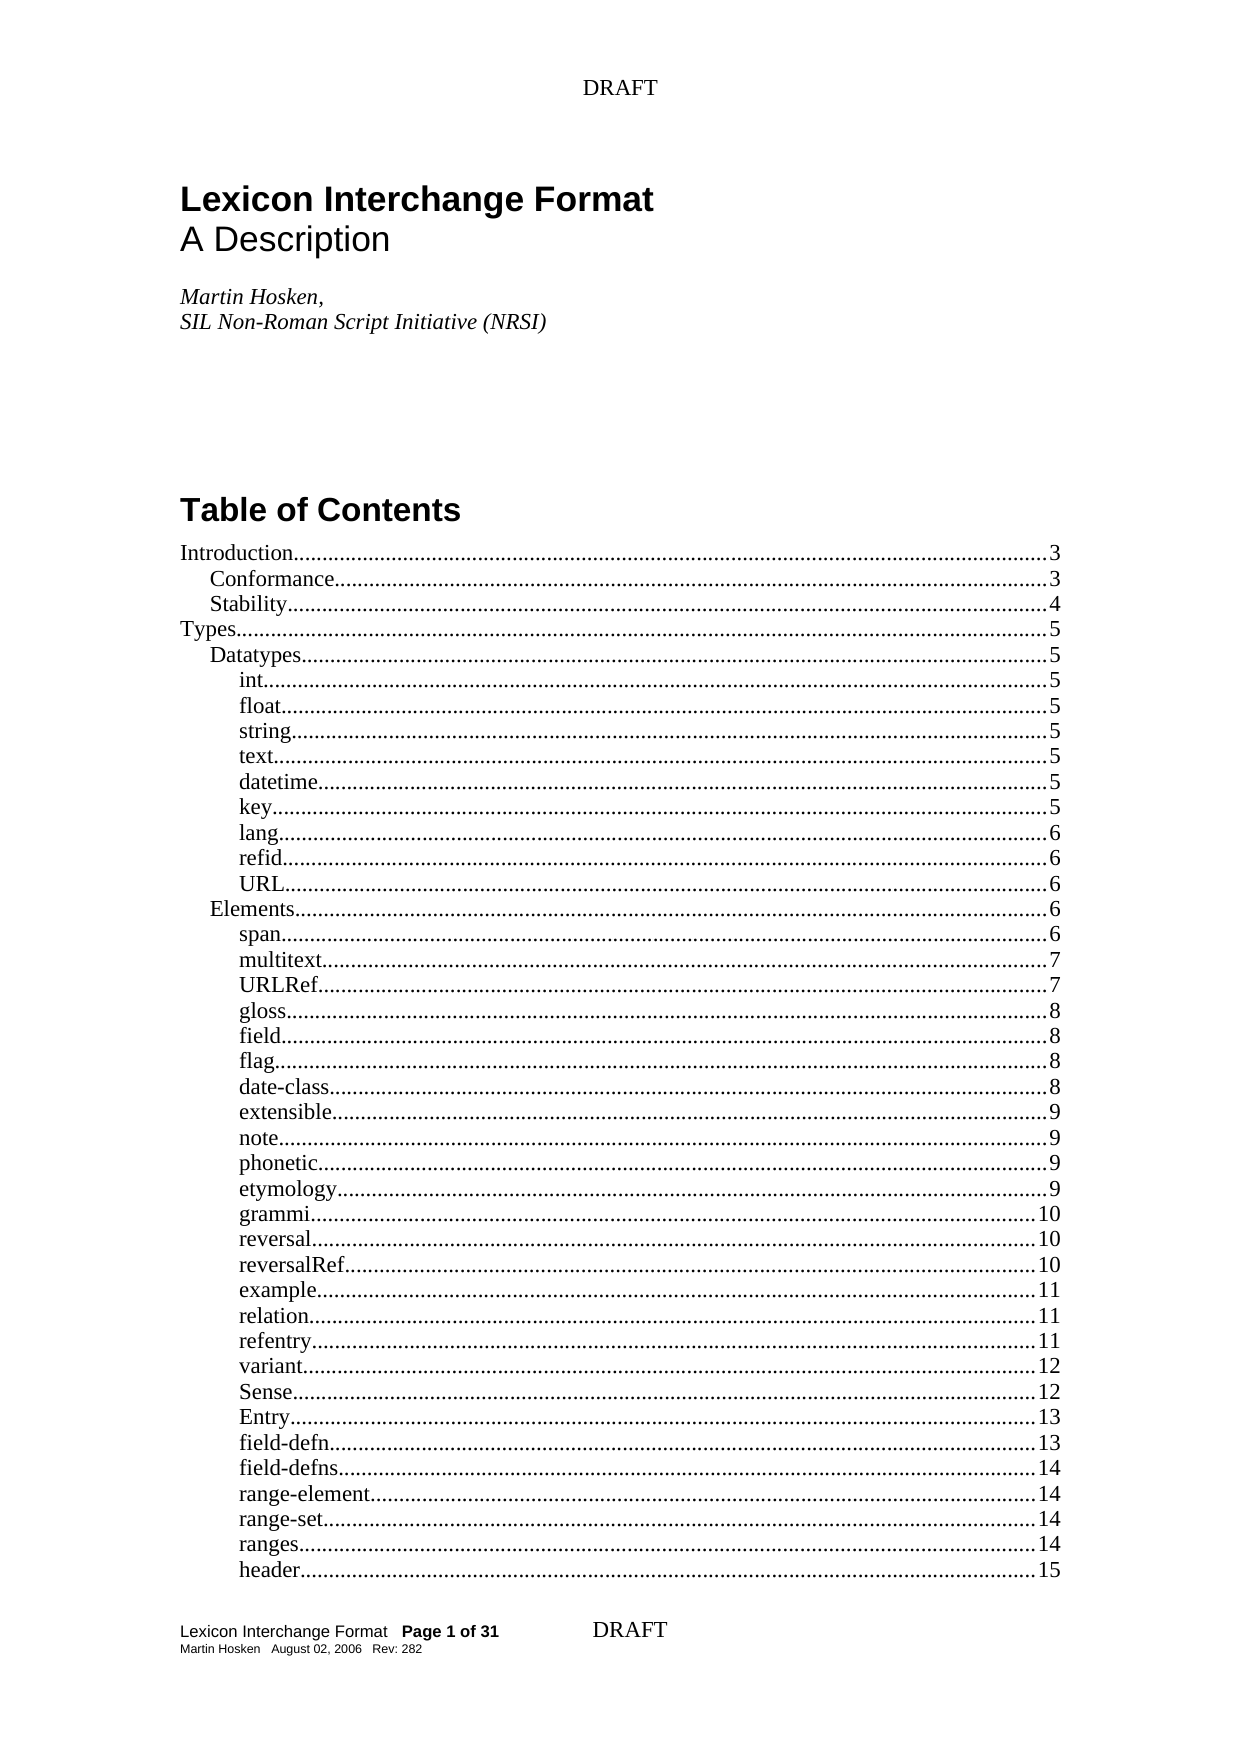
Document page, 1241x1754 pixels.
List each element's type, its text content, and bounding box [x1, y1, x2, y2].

subtitle A Description [180, 219, 1061, 259]
text int 5 [239, 667, 1061, 693]
text ranges 14 [239, 1531, 1061, 1557]
text gloss 8 [239, 998, 1061, 1023]
text key 5 [239, 794, 1061, 820]
text field-defn 13 [239, 1430, 1061, 1455]
text range-set 14 [239, 1506, 1061, 1531]
text Introduction 3 [180, 540, 1061, 566]
text Conformance 3 [209, 566, 1061, 591]
text field 8 [239, 1023, 1061, 1048]
text reversal 10 [239, 1226, 1061, 1252]
text phonetic 9 [239, 1150, 1061, 1176]
text datetime 5 [239, 769, 1061, 794]
text relation 11 [239, 1303, 1061, 1328]
text span 6 [239, 921, 1061, 947]
text multitext 7 [239, 947, 1061, 972]
text variant 12 [239, 1353, 1061, 1379]
text Sense 12 [239, 1379, 1061, 1404]
text Stability 4 [209, 591, 1061, 616]
title Lexicon Interchange Format [180, 179, 1061, 219]
text extensible 9 [239, 1099, 1061, 1125]
subtitle Table of Contents [180, 491, 1061, 528]
text float 5 [239, 693, 1061, 718]
text grammi 10 [239, 1201, 1061, 1226]
text URL 6 [239, 871, 1061, 896]
text flag 8 [239, 1048, 1061, 1074]
text Martin Hosken, SIL Non-Roman Script Initiative (NRSI) [180, 284, 1061, 334]
text refid 6 [239, 845, 1061, 871]
text string 5 [239, 718, 1061, 743]
text field-defns 14 [239, 1455, 1061, 1481]
text Elements 6 [209, 896, 1061, 921]
text etymology 9 [239, 1176, 1061, 1201]
text header 15 [239, 1557, 1061, 1582]
text refentry 11 [239, 1328, 1061, 1353]
text lang 6 [239, 820, 1061, 845]
text URLRef 7 [239, 972, 1061, 998]
text Types 5 [180, 616, 1061, 642]
text note 9 [239, 1125, 1061, 1150]
text date-class 8 [239, 1074, 1061, 1099]
text reversalRef 10 [239, 1252, 1061, 1277]
text range-element 14 [239, 1481, 1061, 1506]
text Entry 13 [239, 1404, 1061, 1430]
text text 5 [239, 743, 1061, 769]
text Datatypes 5 [209, 642, 1061, 667]
text example 11 [239, 1277, 1061, 1303]
